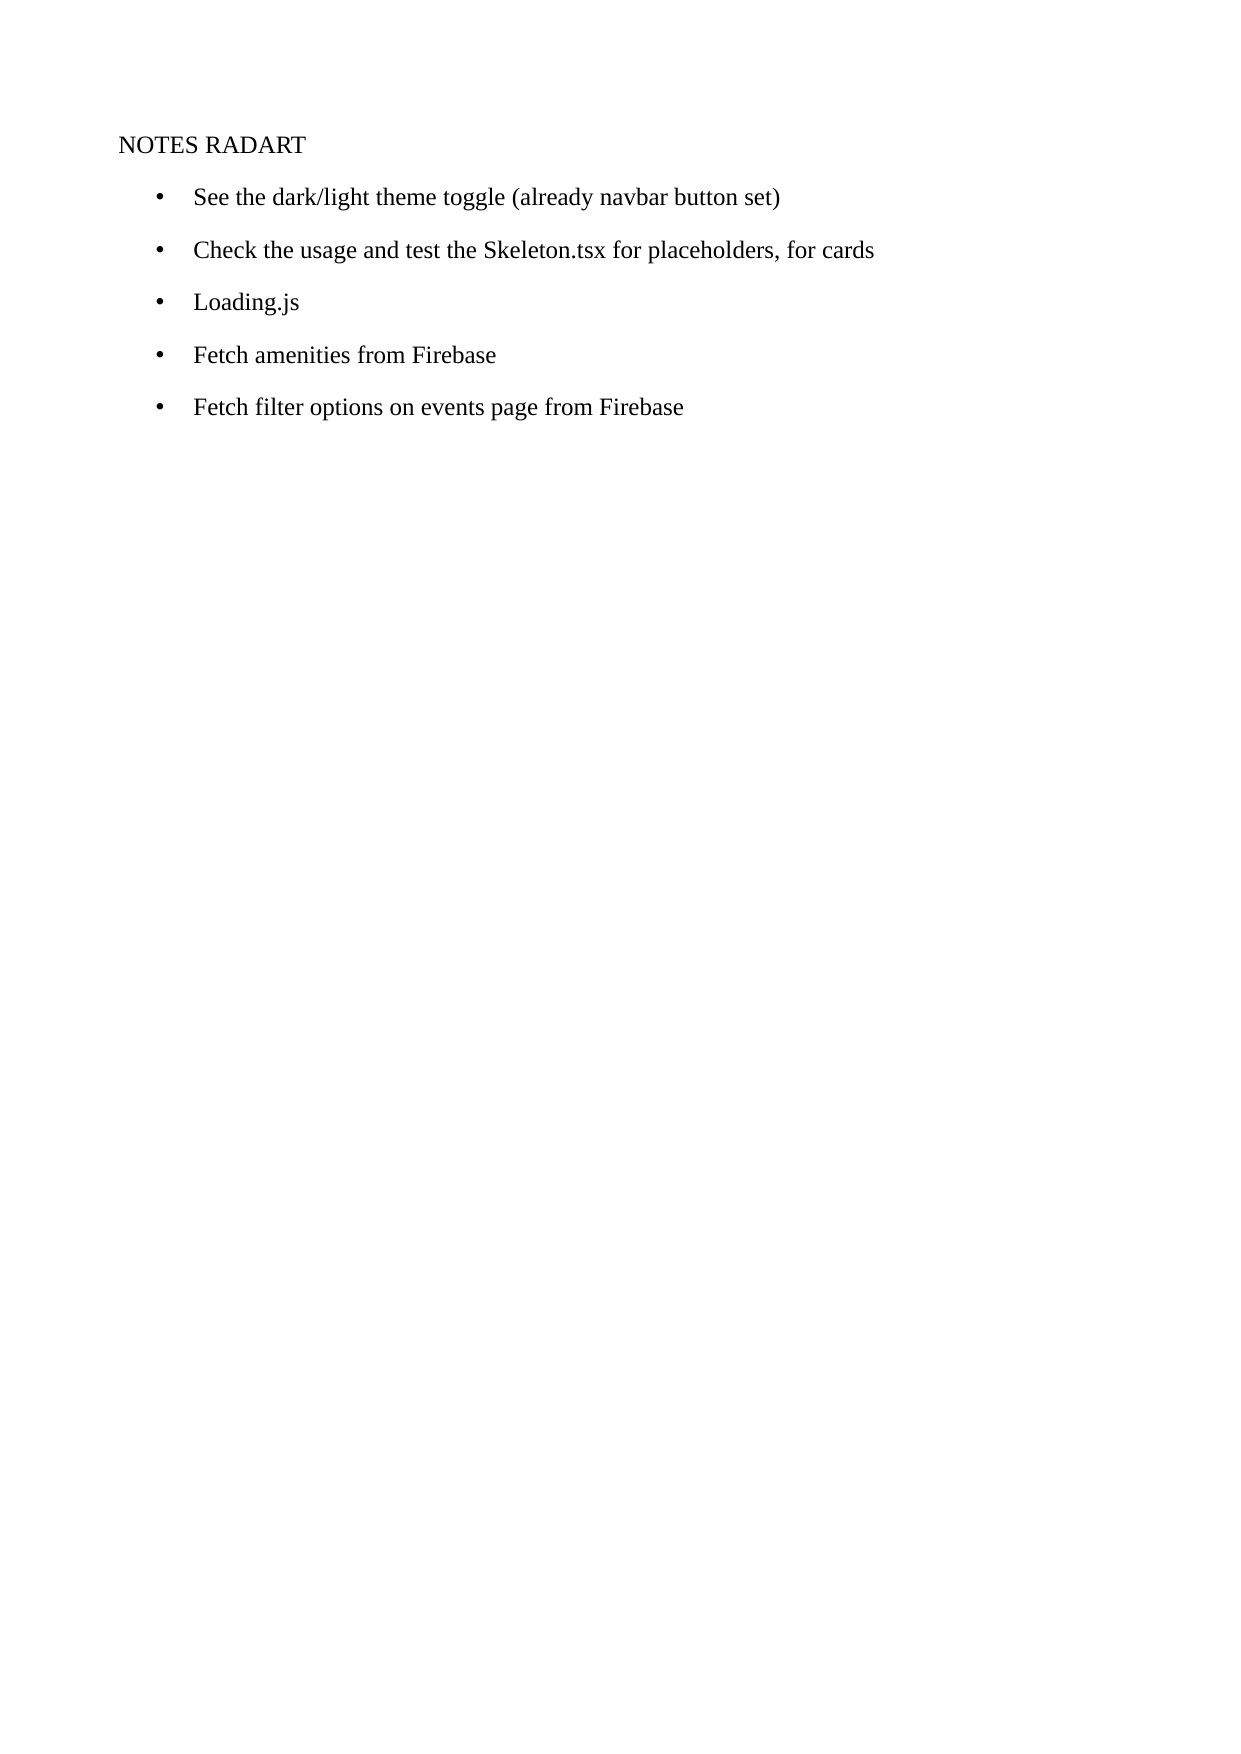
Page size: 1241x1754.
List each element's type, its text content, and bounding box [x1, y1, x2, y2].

list Check the usage and test the Skeleton.tsx for placeholders, for cards [156, 235, 1122, 264]
text NOTES RADART [118, 130, 1122, 159]
list Fetch amenities from Firebase [156, 340, 1122, 369]
list Loading.js [156, 287, 1122, 316]
list Fetch filter options on events page from Firebase [156, 392, 1122, 421]
list See the dark/light theme toggle (already navbar button set) [156, 182, 1122, 211]
